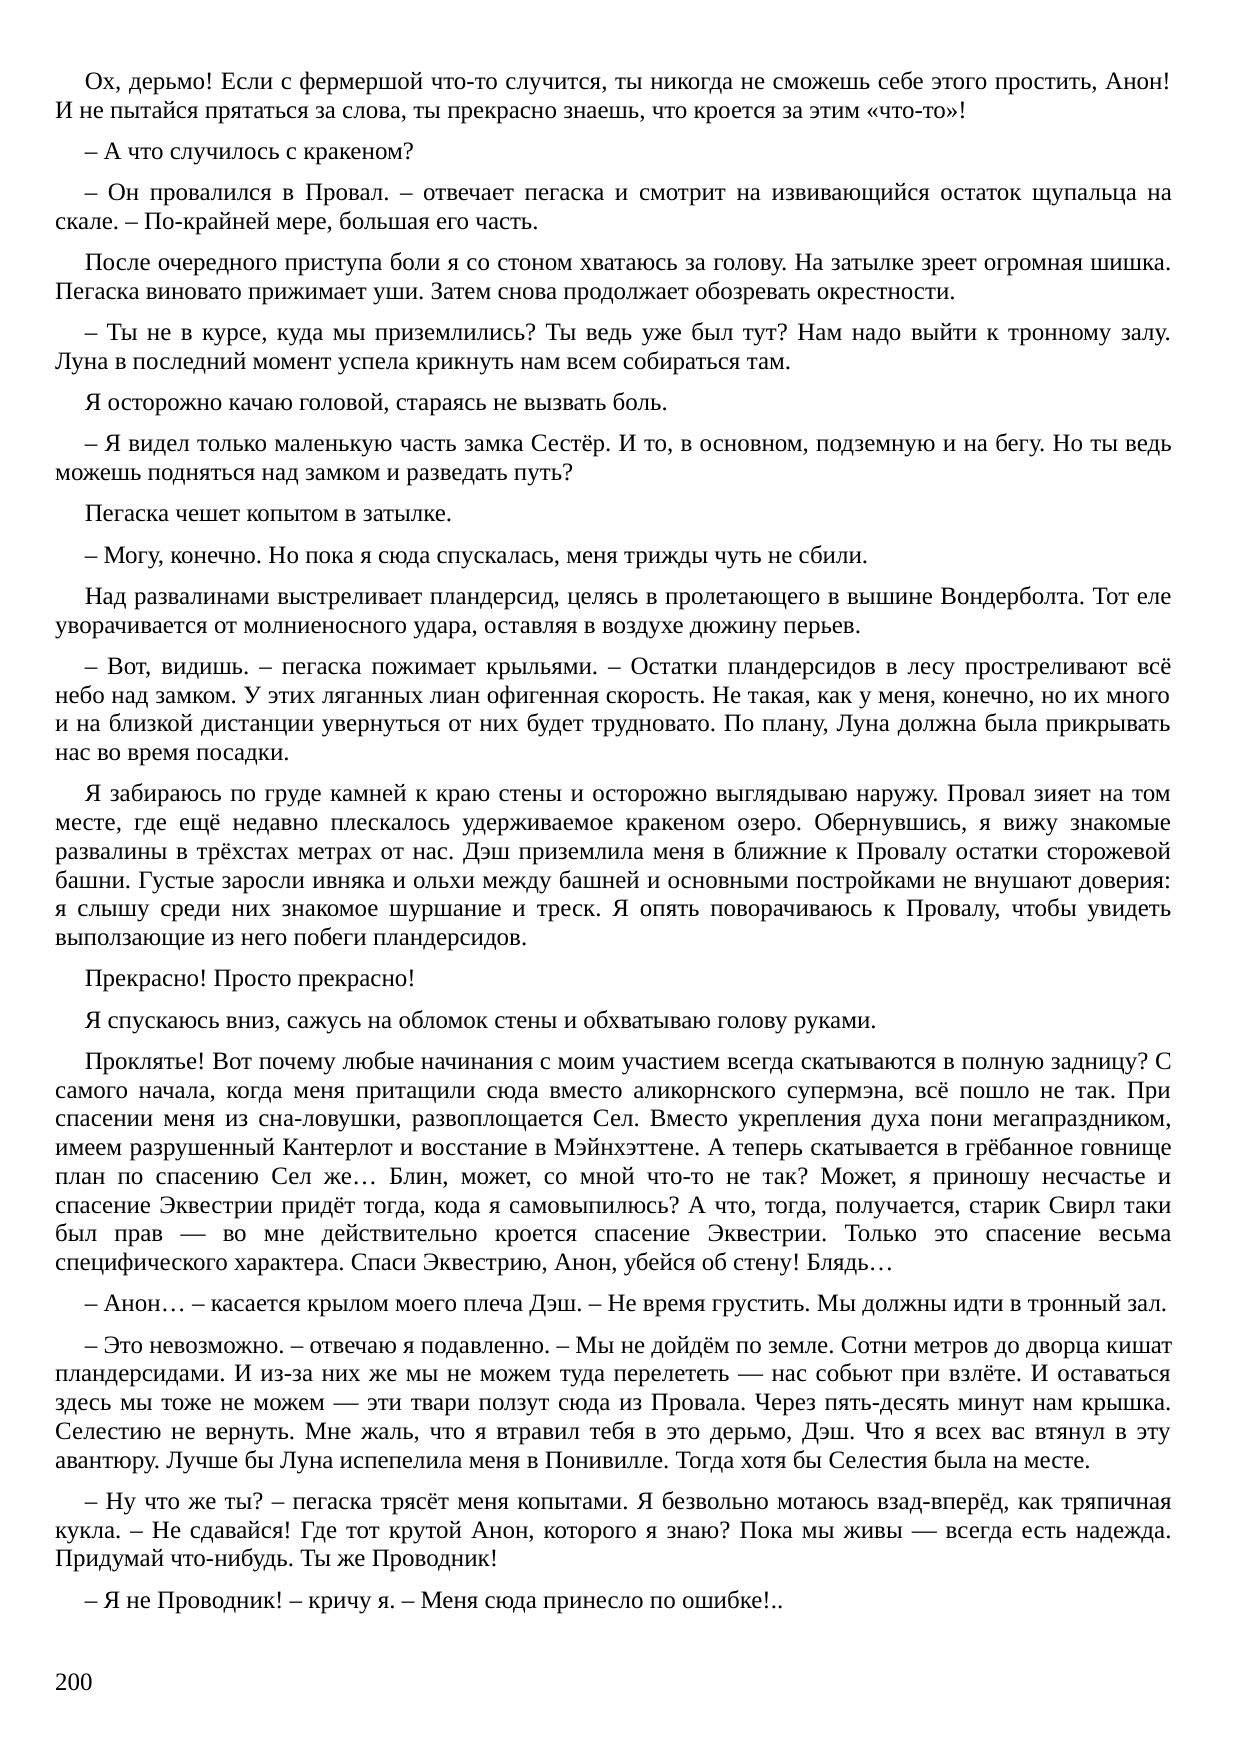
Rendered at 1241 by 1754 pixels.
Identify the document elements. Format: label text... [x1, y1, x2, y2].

text Ох, дерьмо! Если с фермершой что-то случится, ты никогда не сможешь себе этого простить, Анон! И не пытайся прятаться за слова, ты прекрасно знаешь, что кроется за этим «что-то»! [55, 66, 1173, 123]
text – Он провалился в Провал. – отвечает пегаска и смотрит на извивающийся остаток щупальца на скале. – По-крайней мере, большая его часть. [55, 177, 1173, 235]
text – Ну что же ты? – пегаска трясёт меня копытами. Я безвольно мотаюсь взад-вперёд, как тряпичная кукла. – Не сдавайся! Где тот крутой Анон, которого я знаю? Пока мы живы — всегда есть надежда. Придумай что-нибудь. Ты же Проводник! [55, 1486, 1173, 1572]
text – А что случилось с кракеном? [55, 136, 1173, 165]
text – Анон… – касается крылом моего плеча Дэш. – Не время грустить. Мы должны идти в тронный зал. [55, 1288, 1173, 1317]
text – Могу, конечно. Но пока я сюда спускалась, меня трижды чуть не сбили. [55, 540, 1173, 568]
text Проклятье! Вот почему любые начинания с моим участием всегда скатываются в полную задницу? С самого начала, когда меня притащили сюда вместо аликорнского супермэна, всё пошло не так. При спасении меня из сна-ловушки, развоплощается Сел. Вместо укрепления духа пони мегапраздником, имеем разрушенный Кантерлот и восстание в Мэйнхэттене. А теперь скатывается в грёбанное говнище план по спасению Сел же… Блин, может, со мной что-то не так? Может, я приношу несчастье и спасение Эквестрии придёт тогда, кода я самовыпилюсь? А что, тогда, получается, старик Свирл таки был прав — во мне действительно кроется спасение Эквестрии. Только это спасение весьма специфического характера. Спаси Эквестрию, Анон, убейся об стену! Блядь… [55, 1046, 1173, 1276]
text Пегаска чешет копытом в затылке. [55, 498, 1173, 527]
text Я забираюсь по груде камней к краю стены и осторожно выглядываю наружу. Провал зияет на том месте, где ещё недавно плескалось удерживаемое кракеном озеро. Обернувшись, я вижу знакомые развалины в трёхстах метрах от нас. Дэш приземлила меня в ближние к Провалу остатки сторожевой башни. Густые заросли ивняка и ольхи между башней и основными постройками не внушают доверия: я слышу среди них знакомое шуршание и треск. Я опять поворачиваюсь к Провалу, чтобы увидеть выползающие из него побеги пландерсидов. [55, 778, 1173, 951]
text Я осторожно качаю головой, стараясь не вызвать боль. [55, 387, 1173, 416]
text Над развалинами выстреливает пландерсид, целясь в пролетающего в вышине Вондерболта. Тот еле уворачивается от молниеносного удара, оставляя в воздухе дюжину перьев. [55, 581, 1173, 638]
text Прекрасно! Просто прекрасно! [55, 963, 1173, 992]
text – Ты не в курсе, куда мы приземлились? Ты ведь уже был тут? Нам надо выйти к тронному залу. Луна в последний момент успела крикнуть нам всем собираться там. [55, 317, 1173, 375]
text – Я не Проводник! – кричу я. – Меня сюда принесло по ошибке!.. [55, 1585, 1173, 1613]
text – Я видел только маленькую часть замка Сестёр. И то, в основном, подземную и на бегу. Но ты ведь можешь подняться над замком и разведать путь? [55, 428, 1173, 486]
text После очередного приступа боли я со стоном хватаюсь за голову. На затылке зреет огромная шишка. Пегаска виновато прижимает уши. Затем снова продолжает обозревать окрестности. [55, 247, 1173, 305]
text – Это невозможно. – отвечаю я подавленно. – Мы не дойдём по земле. Сотни метров до дворца кишат пландерсидами. И из-за них же мы не можем туда перелететь — нас собьют при взлёте. И оставаться здесь мы тоже не можем — эти твари ползут сюда из Провала. Через пять-десять минут нам крышка. Селестию не вернуть. Мне жаль, что я втравил тебя в это дерьмо, Дэш. Что я всех вас втянул в эту авантюру. Лучше бы Луна испепелила меня в Понивилле. Тогда хотя бы Селестия была на месте. [55, 1330, 1173, 1473]
text Я спускаюсь вниз, сажусь на обломок стены и обхватываю голову руками. [55, 1005, 1173, 1033]
text – Вот, видишь. – пегаска пожимает крыльями. – Остатки пландерсидов в лесу простреливают всё небо над замком. У этих ляганных лиан офигенная скорость. Не такая, как у меня, конечно, но их много и на близкой дистанции увернуться от них будет трудновато. По плану, Луна должна была прикрывать нас во время посадки. [55, 651, 1173, 766]
